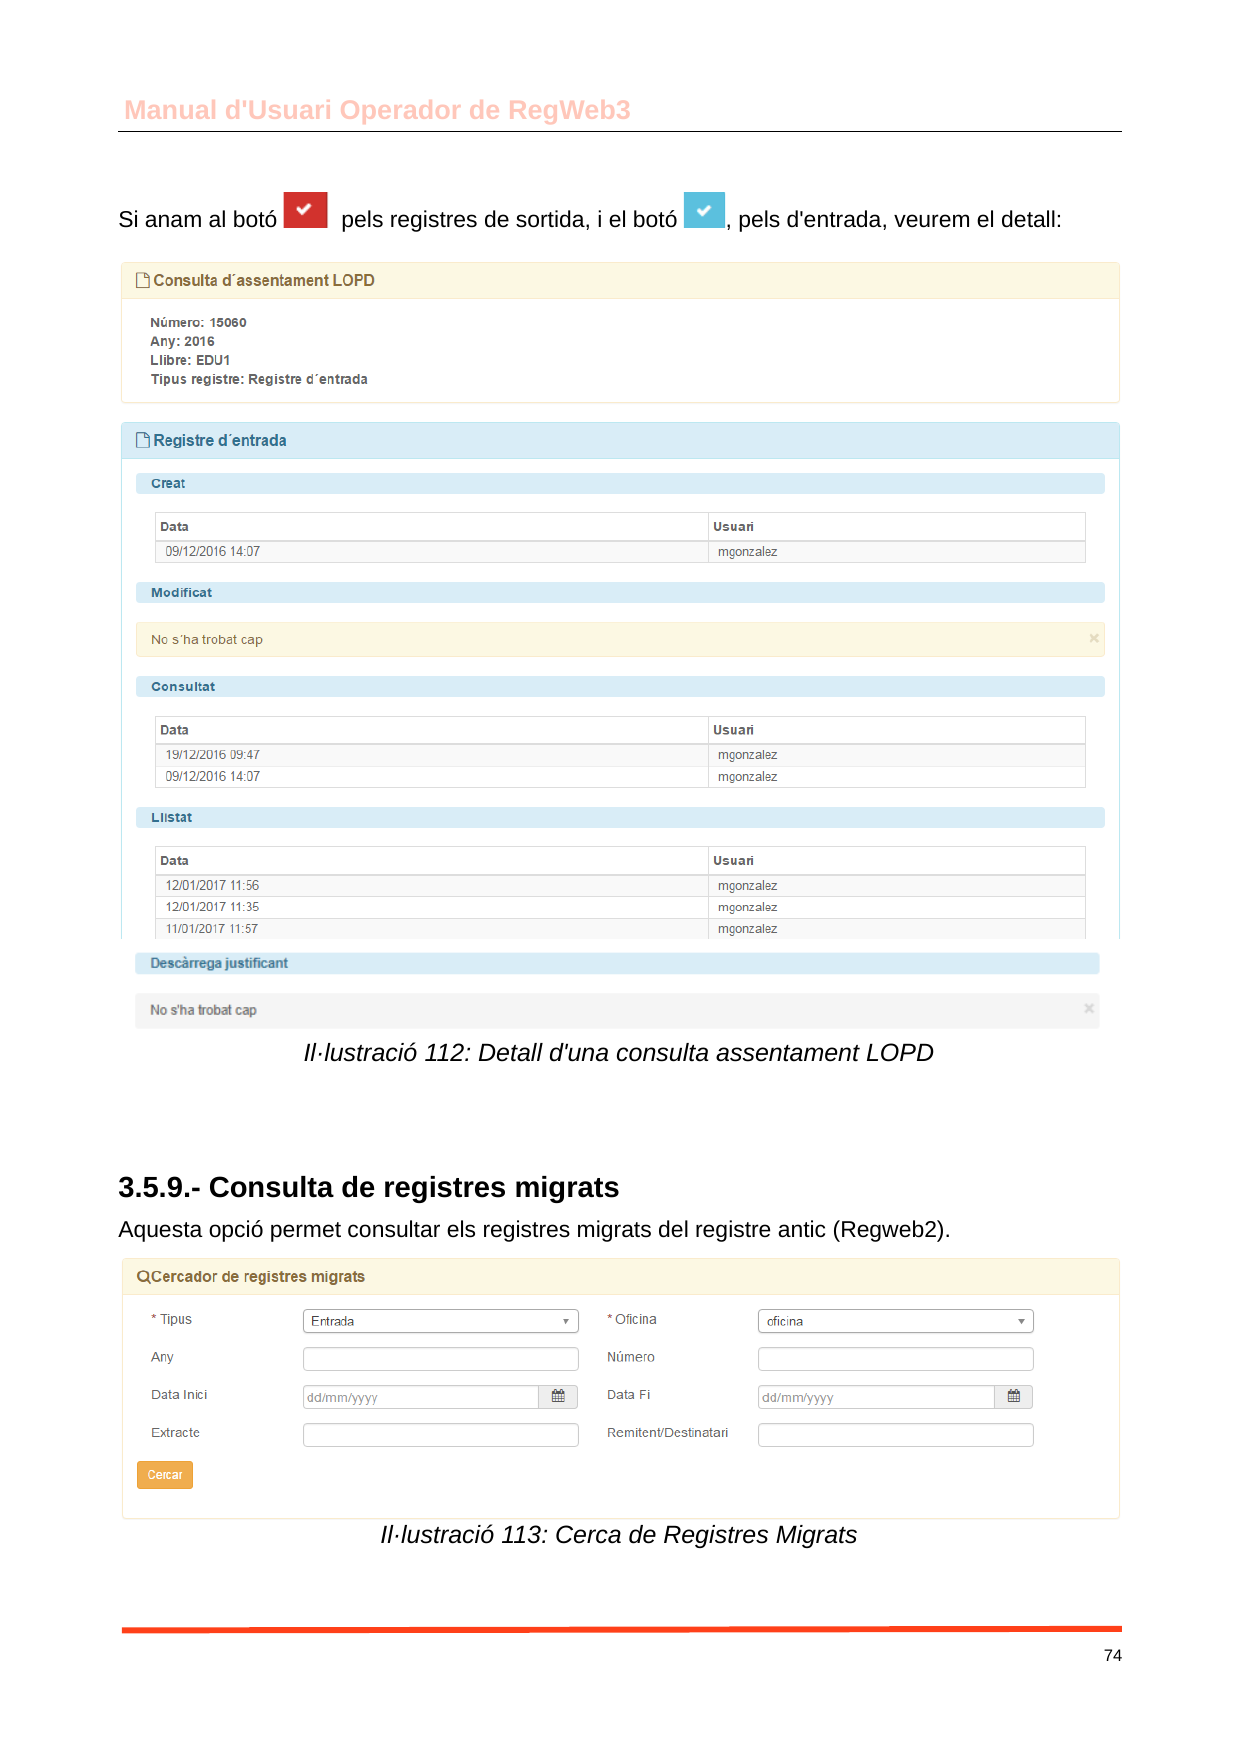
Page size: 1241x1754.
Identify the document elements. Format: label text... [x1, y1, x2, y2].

text Si anam al botó pels registres de sortida, i el botó , pels d'entrada, veurem el detall: [118, 192, 1122, 232]
picture [283, 192, 329, 228]
text Il·lustració 113: Cerca de Registres Migrats [118, 1520, 1122, 1548]
text Il·lustració 112: Detall d'una consulta assentament LOPD [118, 939, 1122, 1067]
subtitle Consulta de registres migrats [118, 1170, 1122, 1203]
text Aquesta opció permet consultar els registres migrats del registre antic (Regweb2). [118, 1216, 1122, 1242]
picture [134, 949, 1106, 1039]
